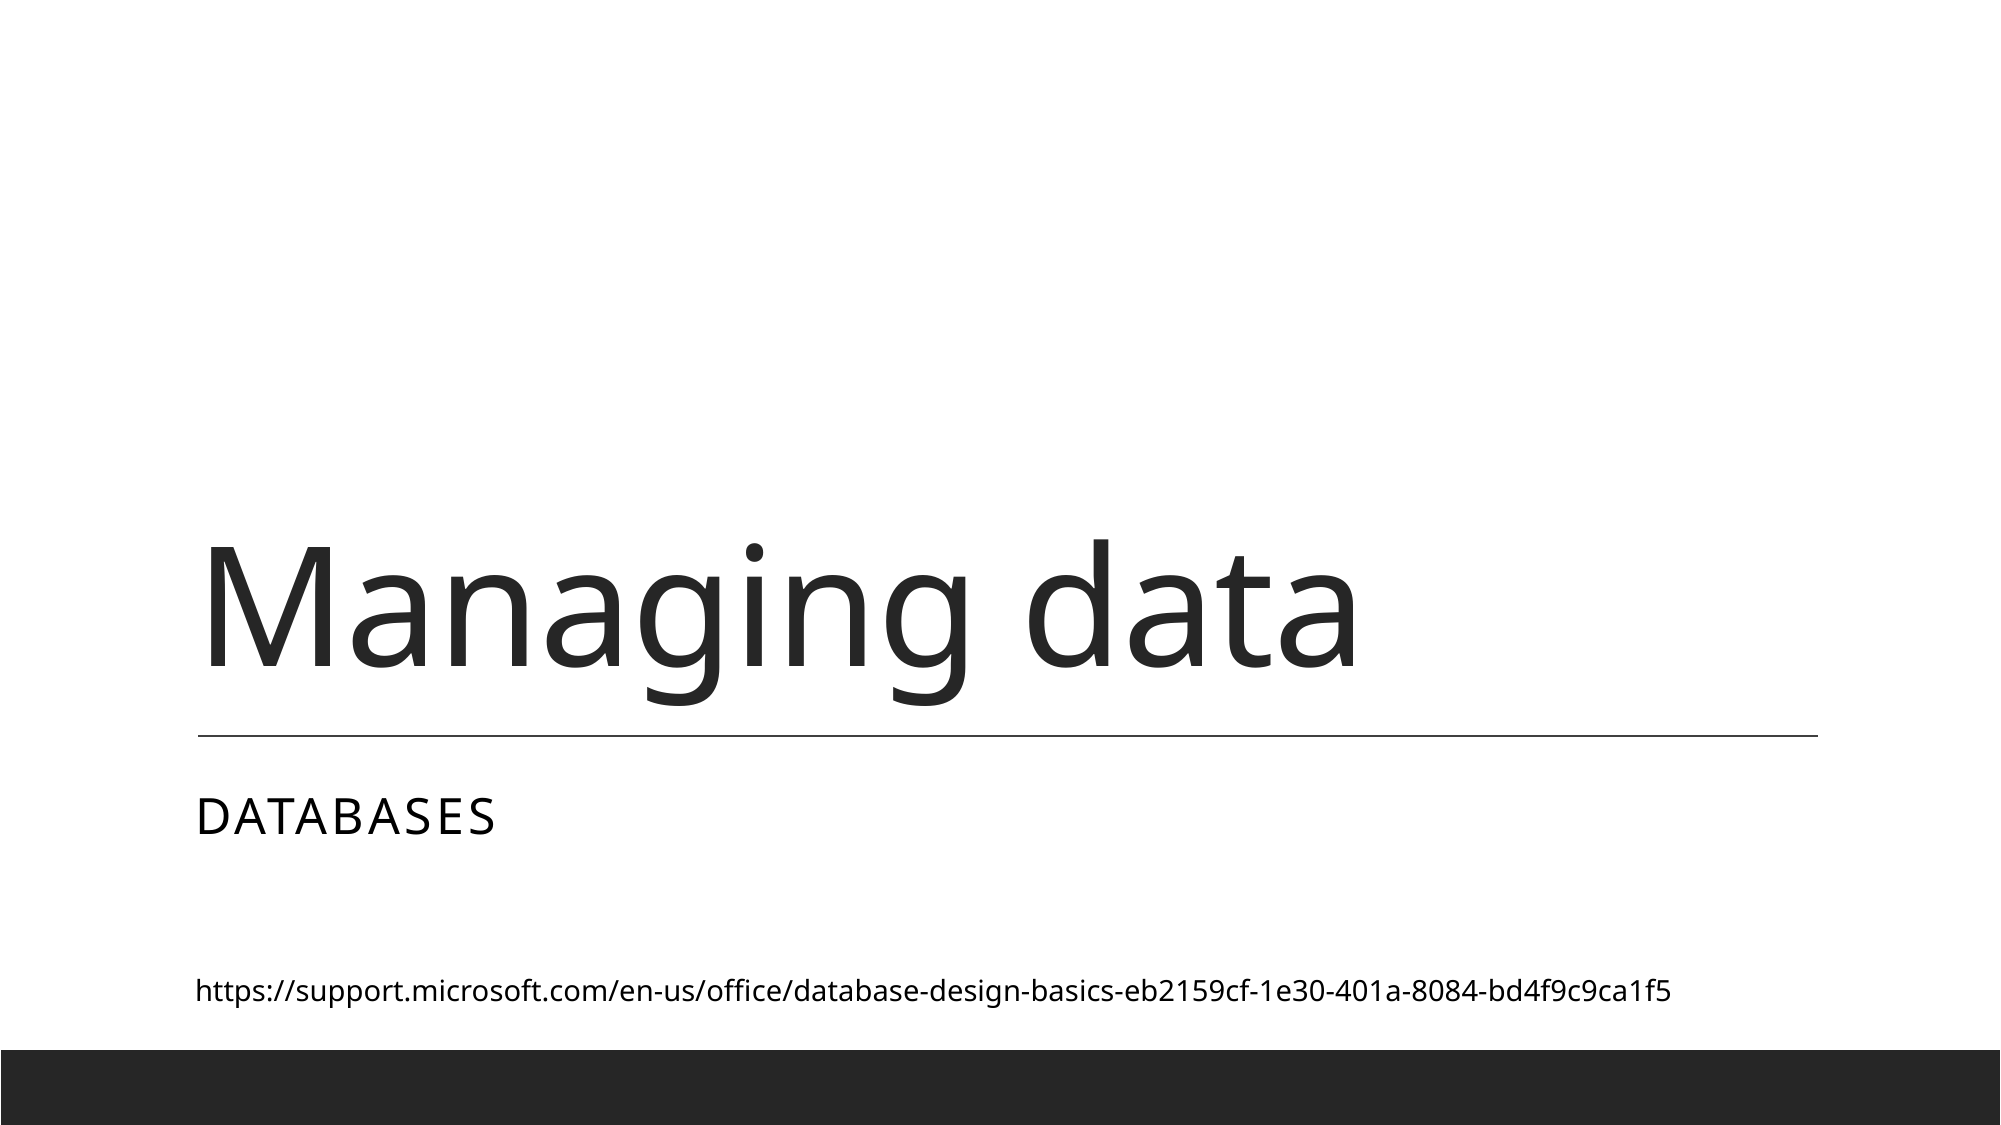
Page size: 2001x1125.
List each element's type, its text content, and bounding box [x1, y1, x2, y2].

title Managing data [180, 124, 1831, 710]
text_box https://support.microsoft.com/en-us/office/database-design-basics-eb2159cf-1e30-401a-8084-bd4f9c9ca1f5 [180, 965, 2000, 1051]
list Databases [180, 765, 1831, 953]
